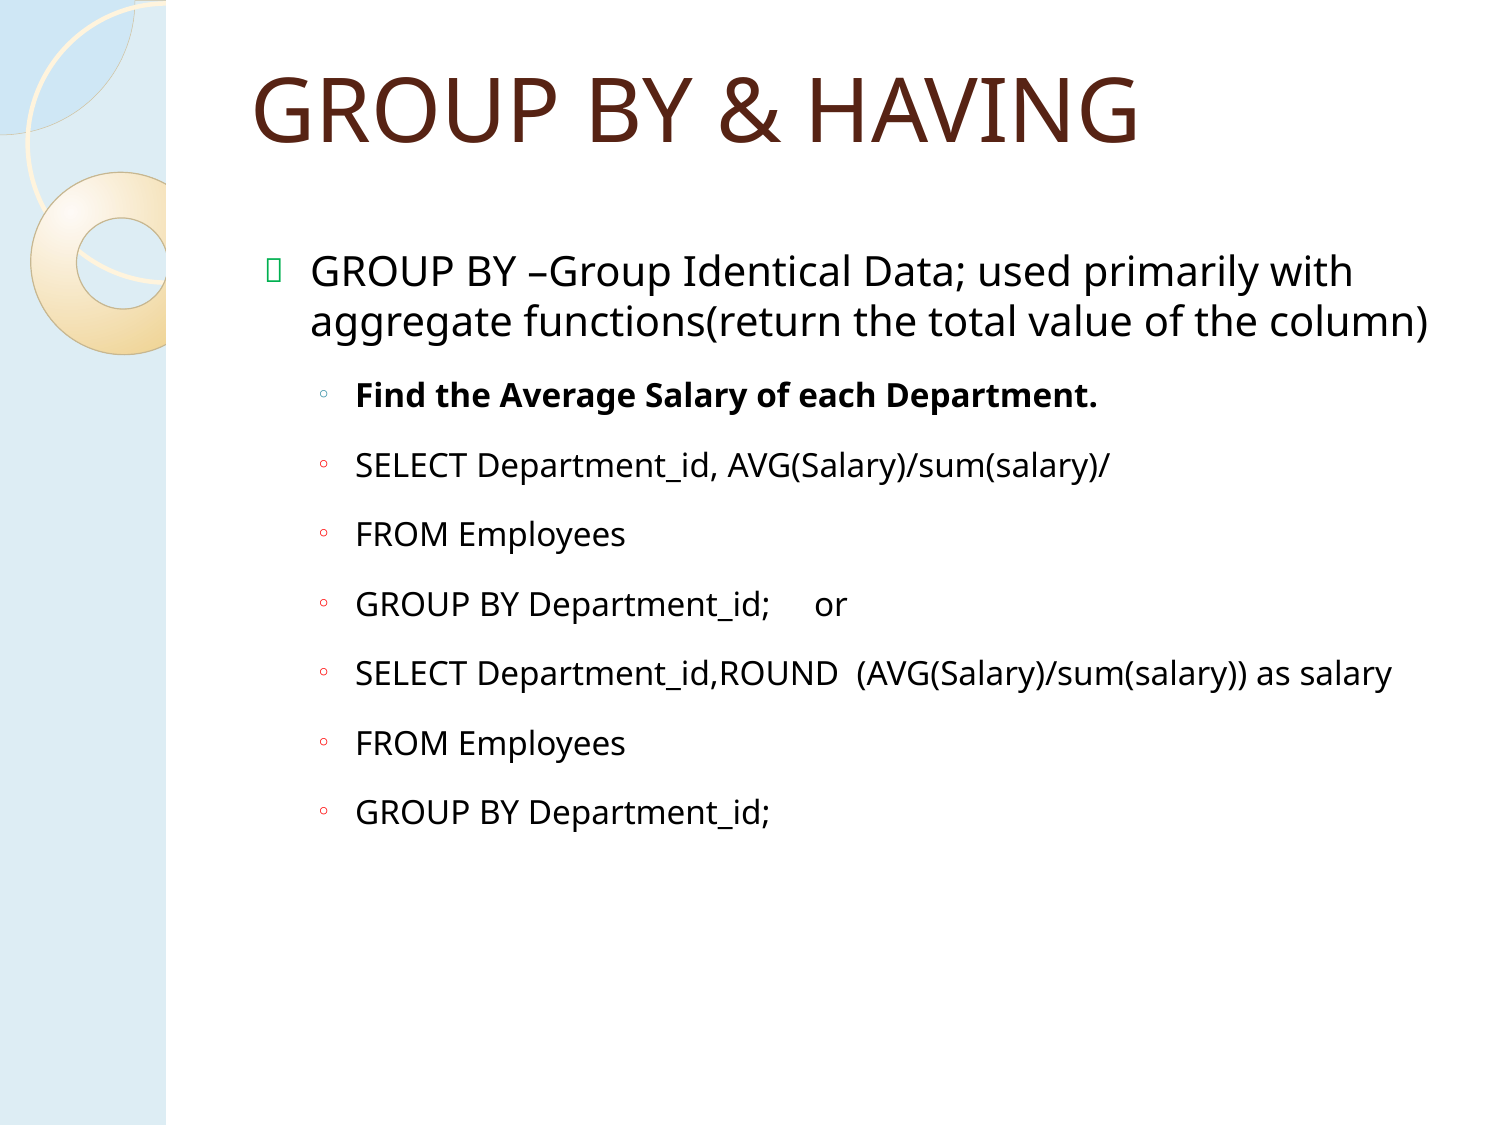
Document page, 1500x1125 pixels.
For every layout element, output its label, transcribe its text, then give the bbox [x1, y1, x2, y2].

list GROUP BY –Group Identical Data; used primarily with aggregate functions(return the total value of the column) Find the Average Salary of each Department. SELECT Department_id, AVG(Salary)/sum(salary)/ FROM Employees GROUP BY Department_id; or SELECT Department_id,ROUND (AVG(Salary)/sum(salary)) as salary FROM Employees GROUP BY Department_id; [235, 237, 1466, 1025]
title GROUP BY & HAVING [235, 45, 1466, 233]
